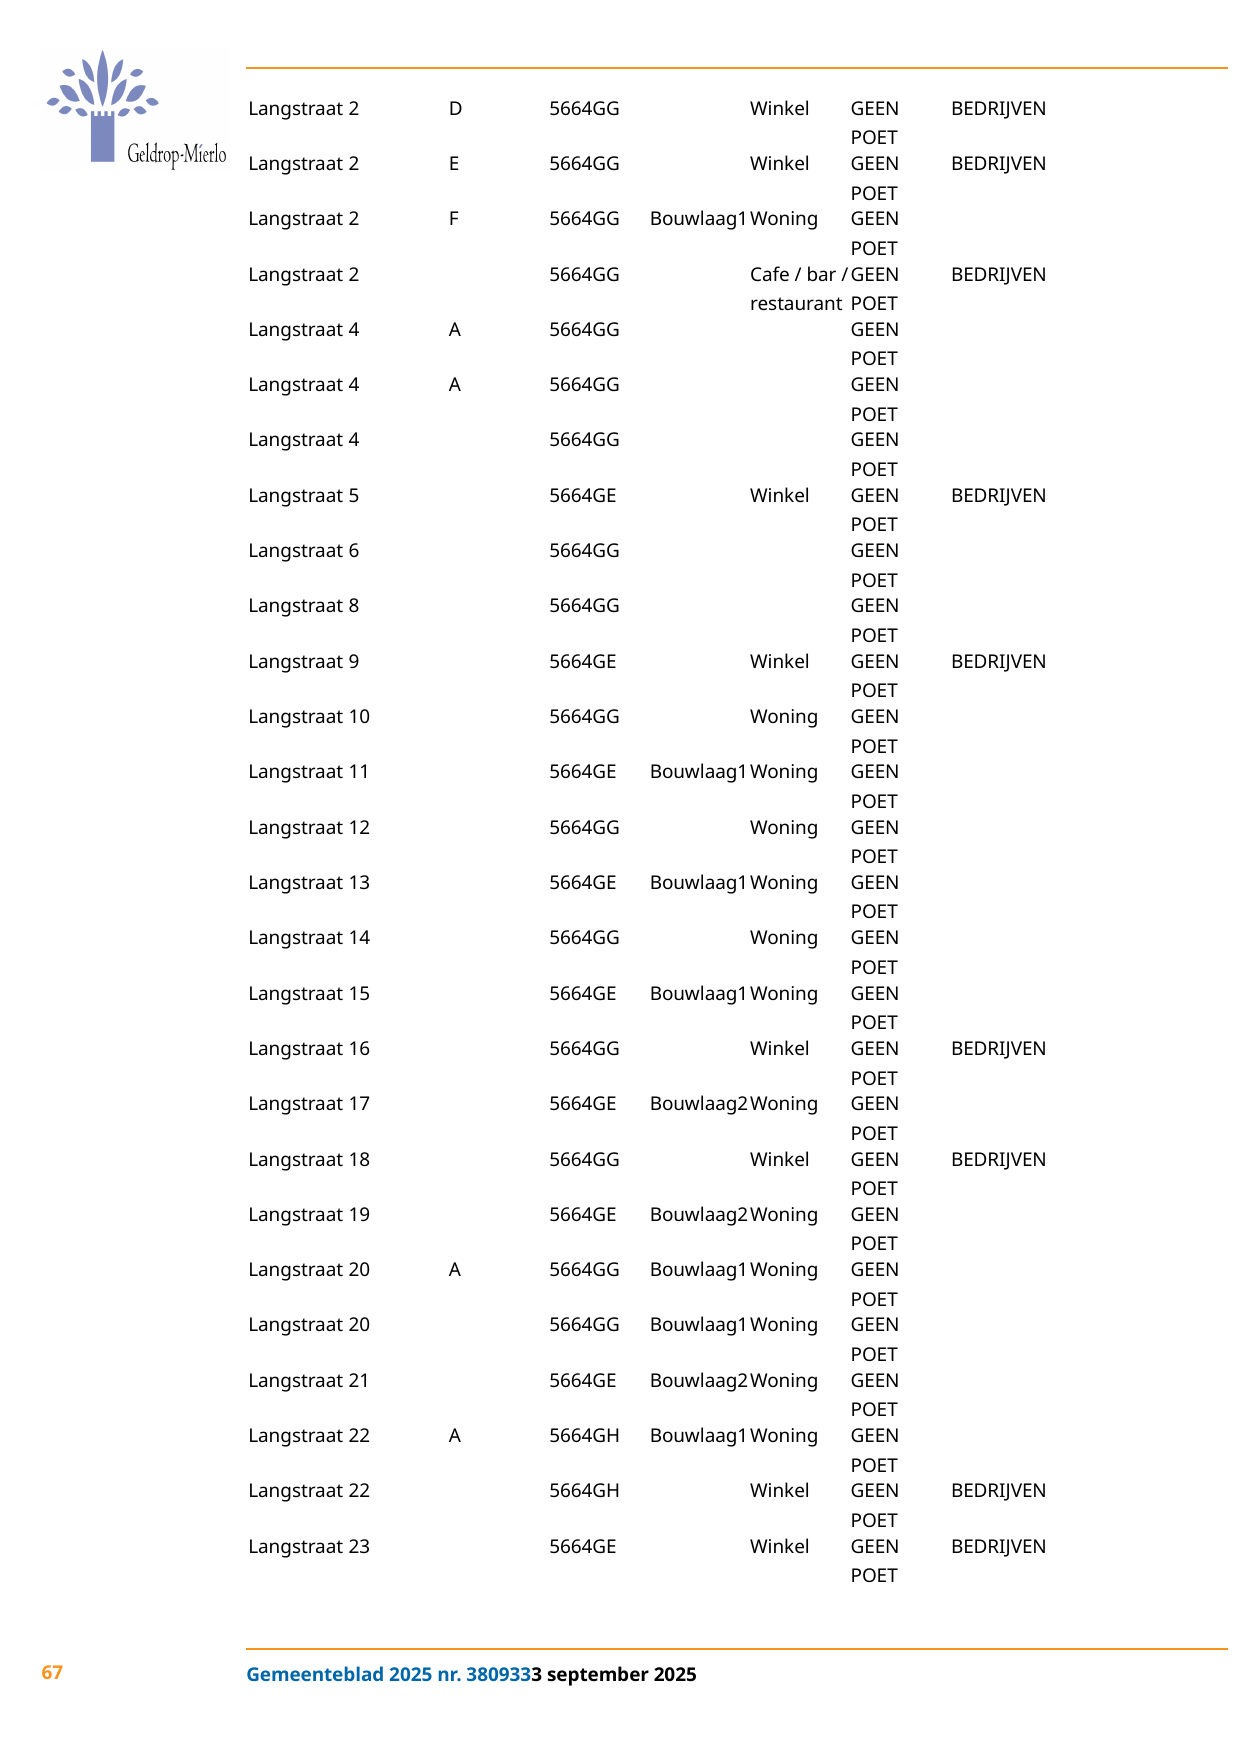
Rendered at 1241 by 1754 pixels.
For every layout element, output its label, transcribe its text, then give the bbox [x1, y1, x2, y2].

table_cell [650, 1478, 750, 1533]
table_cell Langstraat [248, 648, 348, 703]
table_cell [650, 1533, 750, 1588]
table_cell 20 [348, 1312, 449, 1367]
table_cell [449, 427, 549, 482]
table_cell GEEN POET [850, 703, 951, 758]
table_cell 5664GH [549, 1478, 649, 1533]
table_cell Langstraat [248, 1367, 348, 1422]
table_cell GEEN POET [850, 593, 951, 648]
table_cell Bouwlaag1 [650, 869, 750, 924]
table_cell 5664GG [549, 1146, 649, 1201]
table_cell 5664GE [549, 1201, 649, 1256]
table_cell 14 [348, 925, 449, 980]
table_cell Langstraat [248, 482, 348, 537]
table_cell GEEN POET [850, 482, 951, 537]
table_cell Bouwlaag2 [650, 1090, 750, 1146]
table_cell BEDRIJVEN [951, 261, 1051, 316]
table_cell Woning [750, 703, 850, 758]
table_cell Winkel [750, 150, 850, 205]
table_cell GEEN POET [850, 1312, 951, 1367]
table_cell 2 [348, 261, 449, 316]
table_cell 15 [348, 980, 449, 1035]
table_cell [750, 537, 850, 593]
table_cell 5664GE [549, 1533, 649, 1588]
table_cell 2 [348, 150, 449, 205]
table_cell GEEN POET [850, 427, 951, 482]
table_cell Cafe / bar / restaurant [750, 261, 850, 316]
table_cell Bouwlaag1 [650, 1256, 750, 1312]
table_cell Langstraat [248, 427, 348, 482]
table_cell 5664GG [549, 427, 649, 482]
table_cell GEEN POET [850, 1035, 951, 1090]
table_cell GEEN POET [850, 1201, 951, 1256]
table_cell [449, 1201, 549, 1256]
table_cell GEEN POET [850, 814, 951, 869]
table_cell [449, 1090, 549, 1146]
table_cell Langstraat [248, 1478, 348, 1533]
table_cell [449, 814, 549, 869]
table_cell [650, 316, 750, 371]
table_cell [951, 814, 1051, 869]
table_cell 5664GG [549, 537, 649, 593]
table_cell 5664GG [549, 205, 649, 261]
table_cell [449, 648, 549, 703]
table_cell 5664GE [549, 1367, 649, 1422]
table_cell Winkel [750, 1146, 850, 1201]
table_cell 12 [348, 814, 449, 869]
table_cell Bouwlaag1 [650, 205, 750, 261]
table_cell GEEN POET [850, 316, 951, 371]
table_cell BEDRIJVEN [951, 1146, 1051, 1201]
table_cell Langstraat [248, 980, 348, 1035]
table_cell [650, 371, 750, 427]
table_cell GEEN POET [850, 95, 951, 150]
table_cell GEEN POET [850, 648, 951, 703]
table_cell GEEN POET [850, 980, 951, 1035]
table_cell [951, 925, 1051, 980]
table_cell [951, 537, 1051, 593]
table_cell 10 [348, 703, 449, 758]
table_cell A [449, 316, 549, 371]
table_cell [951, 1422, 1051, 1478]
table_cell BEDRIJVEN [951, 1478, 1051, 1533]
table_cell GEEN POET [850, 1533, 951, 1588]
table_cell [951, 316, 1051, 371]
table_cell Woning [750, 1367, 850, 1422]
table_cell Woning [750, 1256, 850, 1312]
table_cell BEDRIJVEN [951, 648, 1051, 703]
table_cell [449, 537, 549, 593]
table_cell Langstraat [248, 1035, 348, 1090]
table_cell Bouwlaag1 [650, 1312, 750, 1367]
table_cell [750, 371, 850, 427]
table_cell 17 [348, 1090, 449, 1146]
table_cell Langstraat [248, 1312, 348, 1367]
table_cell Langstraat [248, 759, 348, 814]
table_cell [449, 1312, 549, 1367]
table_cell Bouwlaag1 [650, 759, 750, 814]
table_cell 5664GG [549, 150, 649, 205]
table_cell Woning [750, 205, 850, 261]
table_cell Langstraat [248, 371, 348, 427]
table_cell Winkel [750, 648, 850, 703]
table_cell Woning [750, 980, 850, 1035]
table_cell 5664GG [549, 261, 649, 316]
picture [41, 47, 231, 172]
table_cell 21 [348, 1367, 449, 1422]
table_cell Bouwlaag2 [650, 1201, 750, 1256]
table_cell Langstraat [248, 205, 348, 261]
table_cell Langstraat [248, 1090, 348, 1146]
table_cell 5664GG [549, 925, 649, 980]
table_cell Langstraat [248, 1146, 348, 1201]
table_cell [449, 759, 549, 814]
table_cell [650, 703, 750, 758]
table_cell F [449, 205, 549, 261]
table_cell GEEN POET [850, 537, 951, 593]
table_cell [650, 925, 750, 980]
table_cell E [449, 150, 549, 205]
table_cell [750, 593, 850, 648]
table_cell Woning [750, 759, 850, 814]
table_cell 5664GG [549, 316, 649, 371]
table_cell 5664GE [549, 648, 649, 703]
table_cell [650, 150, 750, 205]
table_cell 4 [348, 316, 449, 371]
table_cell Winkel [750, 1478, 850, 1533]
table_cell 23 [348, 1533, 449, 1588]
table_cell GEEN POET [850, 1090, 951, 1146]
table_cell [951, 1256, 1051, 1312]
table_cell BEDRIJVEN [951, 150, 1051, 205]
table_cell 22 [348, 1422, 449, 1478]
table_cell BEDRIJVEN [951, 482, 1051, 537]
table_cell 5 [348, 482, 449, 537]
table_cell A [449, 1256, 549, 1312]
table_cell 13 [348, 869, 449, 924]
table_cell Winkel [750, 1035, 850, 1090]
table_cell 16 [348, 1035, 449, 1090]
table_cell Bouwlaag1 [650, 980, 750, 1035]
table_cell [951, 869, 1051, 924]
table_cell 5664GG [549, 703, 649, 758]
table_cell 5664GH [549, 1422, 649, 1478]
table_cell Woning [750, 1422, 850, 1478]
table_cell GEEN POET [850, 150, 951, 205]
table_cell 11 [348, 759, 449, 814]
table_cell 2 [348, 205, 449, 261]
table_cell Langstraat [248, 1533, 348, 1588]
table_cell 4 [348, 427, 449, 482]
table_cell GEEN POET [850, 925, 951, 980]
table_cell GEEN POET [850, 1422, 951, 1478]
table_cell [449, 1146, 549, 1201]
table_cell [650, 482, 750, 537]
table_cell [650, 814, 750, 869]
table_cell Woning [750, 1090, 850, 1146]
table_cell [750, 427, 850, 482]
table_cell BEDRIJVEN [951, 1533, 1051, 1588]
table_cell [449, 261, 549, 316]
table_cell GEEN POET [850, 1367, 951, 1422]
table_cell Langstraat [248, 925, 348, 980]
table_cell [650, 261, 750, 316]
table_cell 19 [348, 1201, 449, 1256]
table_cell GEEN POET [850, 869, 951, 924]
table_cell 5664GG [549, 95, 649, 150]
table_cell GEEN POET [850, 1478, 951, 1533]
table_cell 6 [348, 537, 449, 593]
table_cell [449, 1367, 549, 1422]
table_cell GEEN POET [850, 1256, 951, 1312]
table_cell [449, 980, 549, 1035]
table_cell Woning [750, 1201, 850, 1256]
table_cell [449, 593, 549, 648]
table_cell [449, 925, 549, 980]
table_cell 4 [348, 371, 449, 427]
table_cell Woning [750, 814, 850, 869]
table_cell 8 [348, 593, 449, 648]
table_cell [951, 1090, 1051, 1146]
table_cell [951, 1367, 1051, 1422]
table_cell Langstraat [248, 95, 348, 150]
table_cell GEEN POET [850, 371, 951, 427]
table_cell Winkel [750, 1533, 850, 1588]
table_cell Langstraat [248, 1201, 348, 1256]
table_cell Langstraat [248, 150, 348, 205]
table_cell 2 [348, 95, 449, 150]
table_cell 18 [348, 1146, 449, 1201]
table_cell [951, 205, 1051, 261]
table_cell [650, 1035, 750, 1090]
table_cell Langstraat [248, 703, 348, 758]
table_cell 5664GG [549, 1256, 649, 1312]
table_cell Langstraat [248, 869, 348, 924]
table_cell 5664GG [549, 1035, 649, 1090]
table_cell [449, 1533, 549, 1588]
table_cell Winkel [750, 95, 850, 150]
table_cell [951, 371, 1051, 427]
table_cell 5664GE [549, 482, 649, 537]
table_cell [650, 537, 750, 593]
table_cell [449, 1035, 549, 1090]
table_cell Langstraat [248, 1422, 348, 1478]
table_cell A [449, 1422, 549, 1478]
table_cell Langstraat [248, 261, 348, 316]
table_cell 5664GG [549, 1312, 649, 1367]
table_cell [650, 427, 750, 482]
table_cell Langstraat [248, 814, 348, 869]
table_cell Langstraat [248, 1256, 348, 1312]
table_cell Langstraat [248, 537, 348, 593]
table_cell 5664GG [549, 593, 649, 648]
table_cell [449, 703, 549, 758]
table_cell GEEN POET [850, 205, 951, 261]
table_cell A [449, 371, 549, 427]
table_cell D [449, 95, 549, 150]
table_cell [750, 316, 850, 371]
table_cell 20 [348, 1256, 449, 1312]
table_cell Woning [750, 925, 850, 980]
table_cell [650, 1146, 750, 1201]
table_cell [951, 1312, 1051, 1367]
table_cell Woning [750, 1312, 850, 1367]
table_cell 5664GE [549, 759, 649, 814]
table_cell [951, 980, 1051, 1035]
table_cell 9 [348, 648, 449, 703]
table_cell BEDRIJVEN [951, 95, 1051, 150]
table_cell 22 [348, 1478, 449, 1533]
table_cell [951, 427, 1051, 482]
table_cell 5664GG [549, 814, 649, 869]
table_cell [650, 593, 750, 648]
table_cell [951, 759, 1051, 814]
table_cell Langstraat [248, 593, 348, 648]
table_cell 5664GE [549, 980, 649, 1035]
table_cell GEEN POET [850, 261, 951, 316]
table_cell Bouwlaag1 [650, 1422, 750, 1478]
table_cell [449, 1478, 549, 1533]
table_cell Winkel [750, 482, 850, 537]
table_cell Langstraat [248, 316, 348, 371]
table_cell [951, 593, 1051, 648]
table_cell Bouwlaag2 [650, 1367, 750, 1422]
table_cell GEEN POET [850, 1146, 951, 1201]
table_cell 5664GG [549, 371, 649, 427]
table_cell [449, 482, 549, 537]
table_cell [650, 95, 750, 150]
table_cell [449, 869, 549, 924]
table_cell BEDRIJVEN [951, 1035, 1051, 1090]
table_cell [951, 703, 1051, 758]
table_cell [951, 1201, 1051, 1256]
table_cell [650, 648, 750, 703]
table_cell Woning [750, 869, 850, 924]
table_cell GEEN POET [850, 759, 951, 814]
table_cell 5664GE [549, 1090, 649, 1146]
table_cell 5664GE [549, 869, 649, 924]
